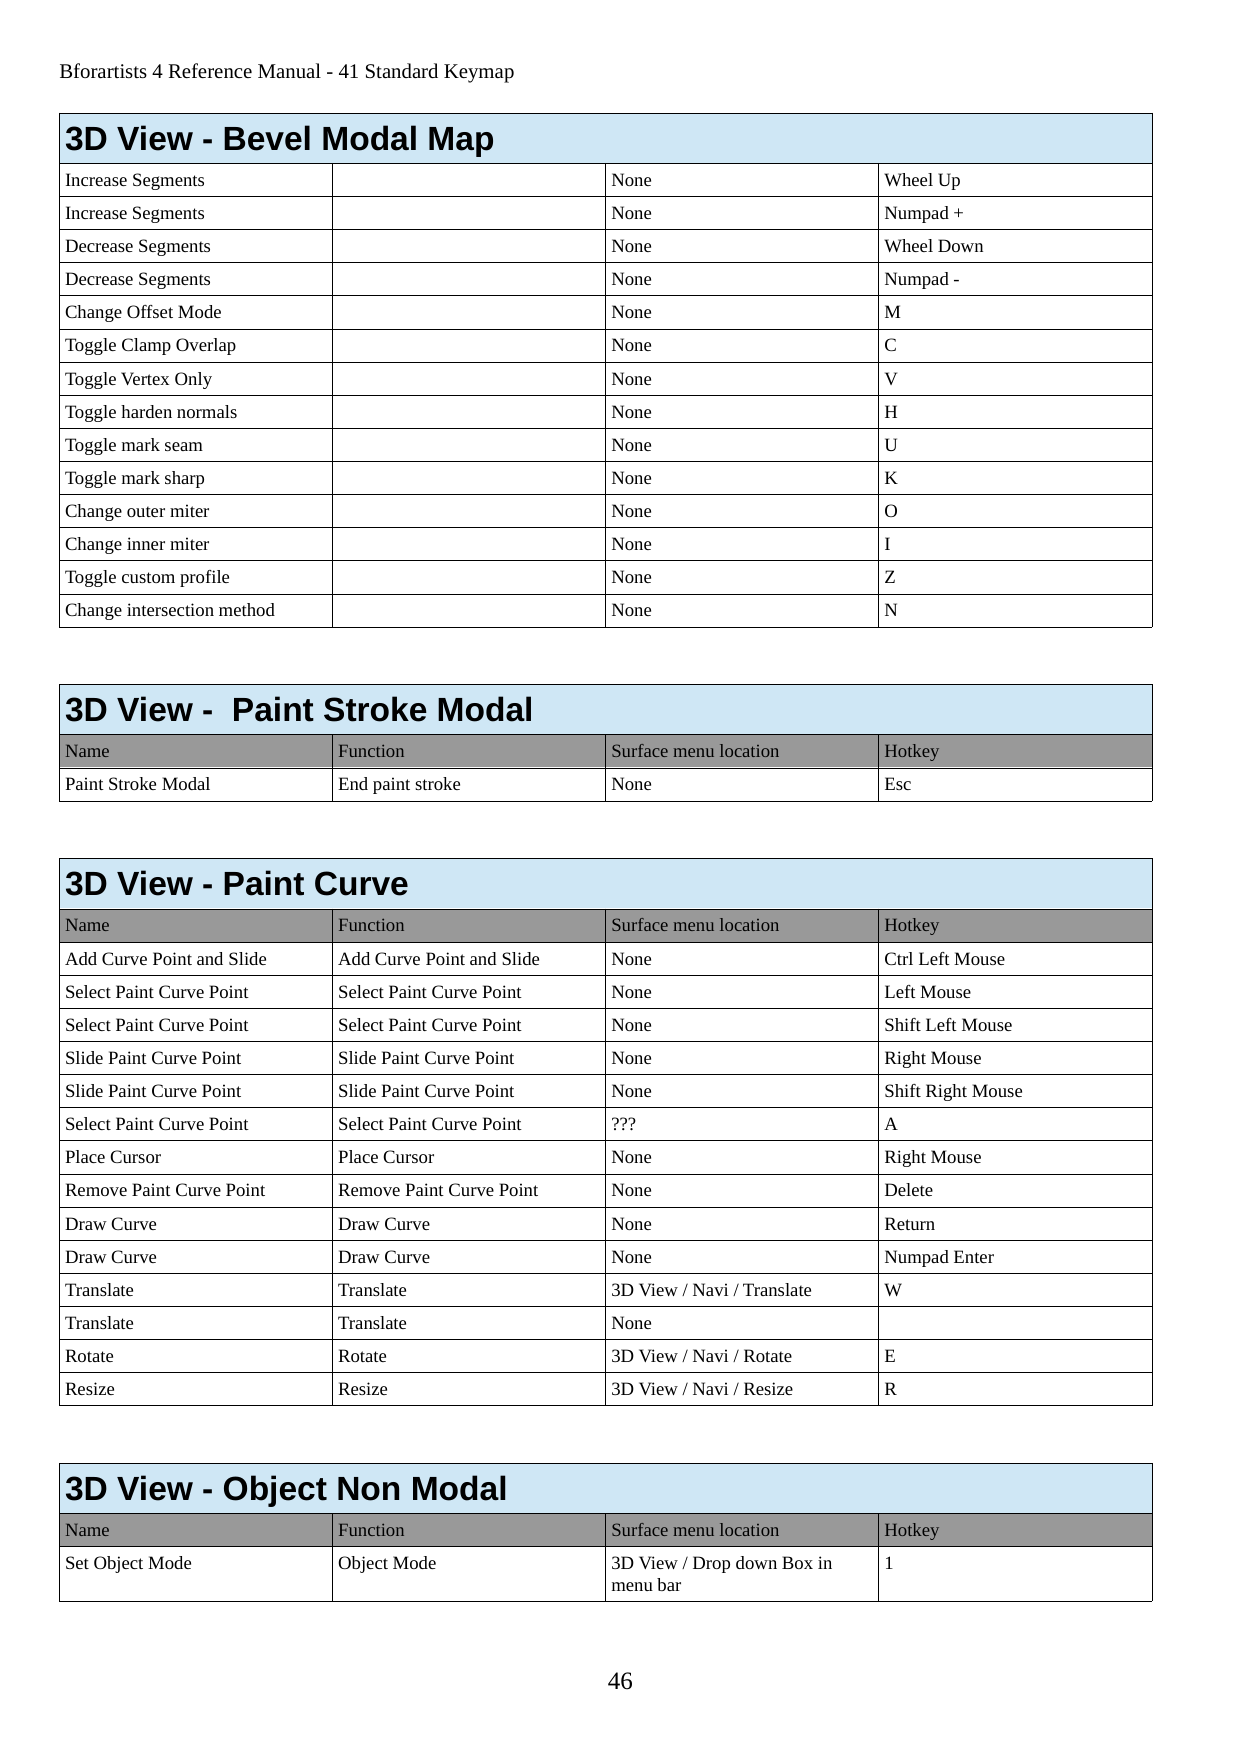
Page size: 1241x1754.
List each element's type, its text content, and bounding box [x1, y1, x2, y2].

table_cell Surface menu location [606, 910, 878, 942]
table_cell Toggle Vertex Only [60, 363, 332, 395]
table_cell Toggle mark sharp [60, 462, 332, 494]
table_cell None [606, 495, 878, 527]
table_cell I [879, 528, 1152, 560]
table_cell [333, 462, 605, 494]
table_cell Shift Right Mouse [879, 1075, 1152, 1107]
table_cell [333, 296, 605, 328]
table_cell None [606, 1175, 878, 1207]
table_cell Select Paint Curve Point [333, 1009, 605, 1041]
table_cell Draw Curve [333, 1241, 605, 1273]
table_cell 1 [879, 1547, 1152, 1601]
table_cell None [606, 363, 878, 395]
table_cell ??? [606, 1108, 878, 1140]
table_cell Rotate [333, 1340, 605, 1372]
table_cell Resize [333, 1373, 605, 1405]
table_cell Toggle custom profile [60, 561, 332, 593]
table_cell Remove Paint Curve Point [333, 1175, 605, 1207]
table_cell [333, 495, 605, 527]
table_cell Name [60, 735, 332, 767]
table_cell Delete [879, 1175, 1152, 1207]
table_cell H [879, 396, 1152, 428]
table_cell None [606, 230, 878, 262]
table_cell Slide Paint Curve Point [333, 1042, 605, 1074]
table_cell None [606, 1241, 878, 1273]
table_cell Draw Curve [60, 1208, 332, 1240]
table_cell None [606, 1208, 878, 1240]
table_cell None [606, 429, 878, 461]
table_cell None [606, 1075, 878, 1107]
table_cell [333, 197, 605, 229]
table_cell [333, 230, 605, 262]
table_cell Right Mouse [879, 1042, 1152, 1074]
table_cell Change intersection method [60, 595, 332, 627]
table_cell None [606, 528, 878, 560]
table_cell Wheel Down [879, 230, 1152, 262]
table_cell V [879, 363, 1152, 395]
table_cell Select Paint Curve Point [60, 1108, 332, 1140]
table_cell Name [60, 1514, 332, 1546]
table_header 3D View - Paint Curve [60, 859, 1152, 908]
table_cell None [606, 462, 878, 494]
table_cell Select Paint Curve Point [60, 976, 332, 1008]
table_cell Select Paint Curve Point [60, 1009, 332, 1041]
table_cell Decrease Segments [60, 230, 332, 262]
table_cell Draw Curve [60, 1241, 332, 1273]
table_cell Ctrl Left Mouse [879, 943, 1152, 975]
table_cell Decrease Segments [60, 263, 332, 295]
table_cell Translate [60, 1307, 332, 1339]
table_cell C [879, 330, 1152, 362]
table_cell Translate [333, 1274, 605, 1306]
table_cell Surface menu location [606, 735, 878, 767]
table_cell 3D View / Navi / Resize [606, 1373, 878, 1405]
table_cell None [606, 595, 878, 627]
table_header 3D View - Object Non Modal [60, 1464, 1152, 1513]
table_cell Function [333, 735, 605, 767]
table_cell Add Curve Point and Slide [333, 943, 605, 975]
table_cell None [606, 164, 878, 196]
table_cell [333, 429, 605, 461]
table_cell Select Paint Curve Point [333, 976, 605, 1008]
table_cell Function [333, 1514, 605, 1546]
table_cell None [606, 263, 878, 295]
table_cell [333, 263, 605, 295]
table_cell None [606, 769, 878, 801]
table_cell R [879, 1373, 1152, 1405]
table_header 3D View - Paint Stroke Modal [60, 685, 1152, 734]
table_cell None [606, 1141, 878, 1173]
table_cell M [879, 296, 1152, 328]
table_cell E [879, 1340, 1152, 1372]
table_cell Translate [333, 1307, 605, 1339]
table_cell Hotkey [879, 1514, 1152, 1546]
table_cell None [606, 396, 878, 428]
table_cell Slide Paint Curve Point [60, 1075, 332, 1107]
table_cell Increase Segments [60, 164, 332, 196]
table_cell Draw Curve [333, 1208, 605, 1240]
table_cell None [606, 330, 878, 362]
table_cell Paint Stroke Modal [60, 769, 332, 801]
table_cell None [606, 1009, 878, 1041]
table_cell Right Mouse [879, 1141, 1152, 1173]
table_cell Hotkey [879, 910, 1152, 942]
table_cell Name [60, 910, 332, 942]
table_cell Place Cursor [60, 1141, 332, 1173]
table_cell End paint stroke [333, 769, 605, 801]
table_cell [333, 396, 605, 428]
table_cell [879, 1307, 1152, 1339]
table_cell Change Offset Mode [60, 296, 332, 328]
table_cell None [606, 1307, 878, 1339]
table_cell Add Curve Point and Slide [60, 943, 332, 975]
table_cell Z [879, 561, 1152, 593]
table_cell Function [333, 910, 605, 942]
table_cell Numpad Enter [879, 1241, 1152, 1273]
table_cell 3D View / Drop down Box in menu bar [606, 1547, 878, 1601]
table_cell [333, 561, 605, 593]
table_cell [333, 363, 605, 395]
table_cell Numpad - [879, 263, 1152, 295]
table_cell [333, 528, 605, 560]
table_cell Change inner miter [60, 528, 332, 560]
table_cell None [606, 197, 878, 229]
table_cell 3D View / Navi / Rotate [606, 1340, 878, 1372]
table_cell Surface menu location [606, 1514, 878, 1546]
table_cell None [606, 943, 878, 975]
table_cell Rotate [60, 1340, 332, 1372]
table_cell Select Paint Curve Point [333, 1108, 605, 1140]
table_cell Toggle Clamp Overlap [60, 330, 332, 362]
table_cell [333, 595, 605, 627]
table_cell Shift Left Mouse [879, 1009, 1152, 1041]
table_cell None [606, 296, 878, 328]
table_cell Object Mode [333, 1547, 605, 1601]
table_cell Wheel Up [879, 164, 1152, 196]
table_cell Resize [60, 1373, 332, 1405]
table_cell Set Object Mode [60, 1547, 332, 1601]
table_cell Slide Paint Curve Point [333, 1075, 605, 1107]
table_cell Numpad + [879, 197, 1152, 229]
table_cell [333, 330, 605, 362]
table_cell 3D View / Navi / Translate [606, 1274, 878, 1306]
table_cell Remove Paint Curve Point [60, 1175, 332, 1207]
table_cell Esc [879, 769, 1152, 801]
table_header 3D View - Bevel Modal Map [60, 114, 1152, 163]
table_cell Toggle harden normals [60, 396, 332, 428]
table_cell None [606, 1042, 878, 1074]
table_cell A [879, 1108, 1152, 1140]
table_cell Increase Segments [60, 197, 332, 229]
table_cell Slide Paint Curve Point [60, 1042, 332, 1074]
table_cell W [879, 1274, 1152, 1306]
table_cell None [606, 561, 878, 593]
table_cell O [879, 495, 1152, 527]
table_cell Left Mouse [879, 976, 1152, 1008]
table_cell None [606, 976, 878, 1008]
table_cell Hotkey [879, 735, 1152, 767]
table_cell U [879, 429, 1152, 461]
table_cell Return [879, 1208, 1152, 1240]
table_cell Place Cursor [333, 1141, 605, 1173]
table_cell Translate [60, 1274, 332, 1306]
table_cell [333, 164, 605, 196]
table_cell Change outer miter [60, 495, 332, 527]
table_cell N [879, 595, 1152, 627]
table_cell Toggle mark seam [60, 429, 332, 461]
table_cell K [879, 462, 1152, 494]
